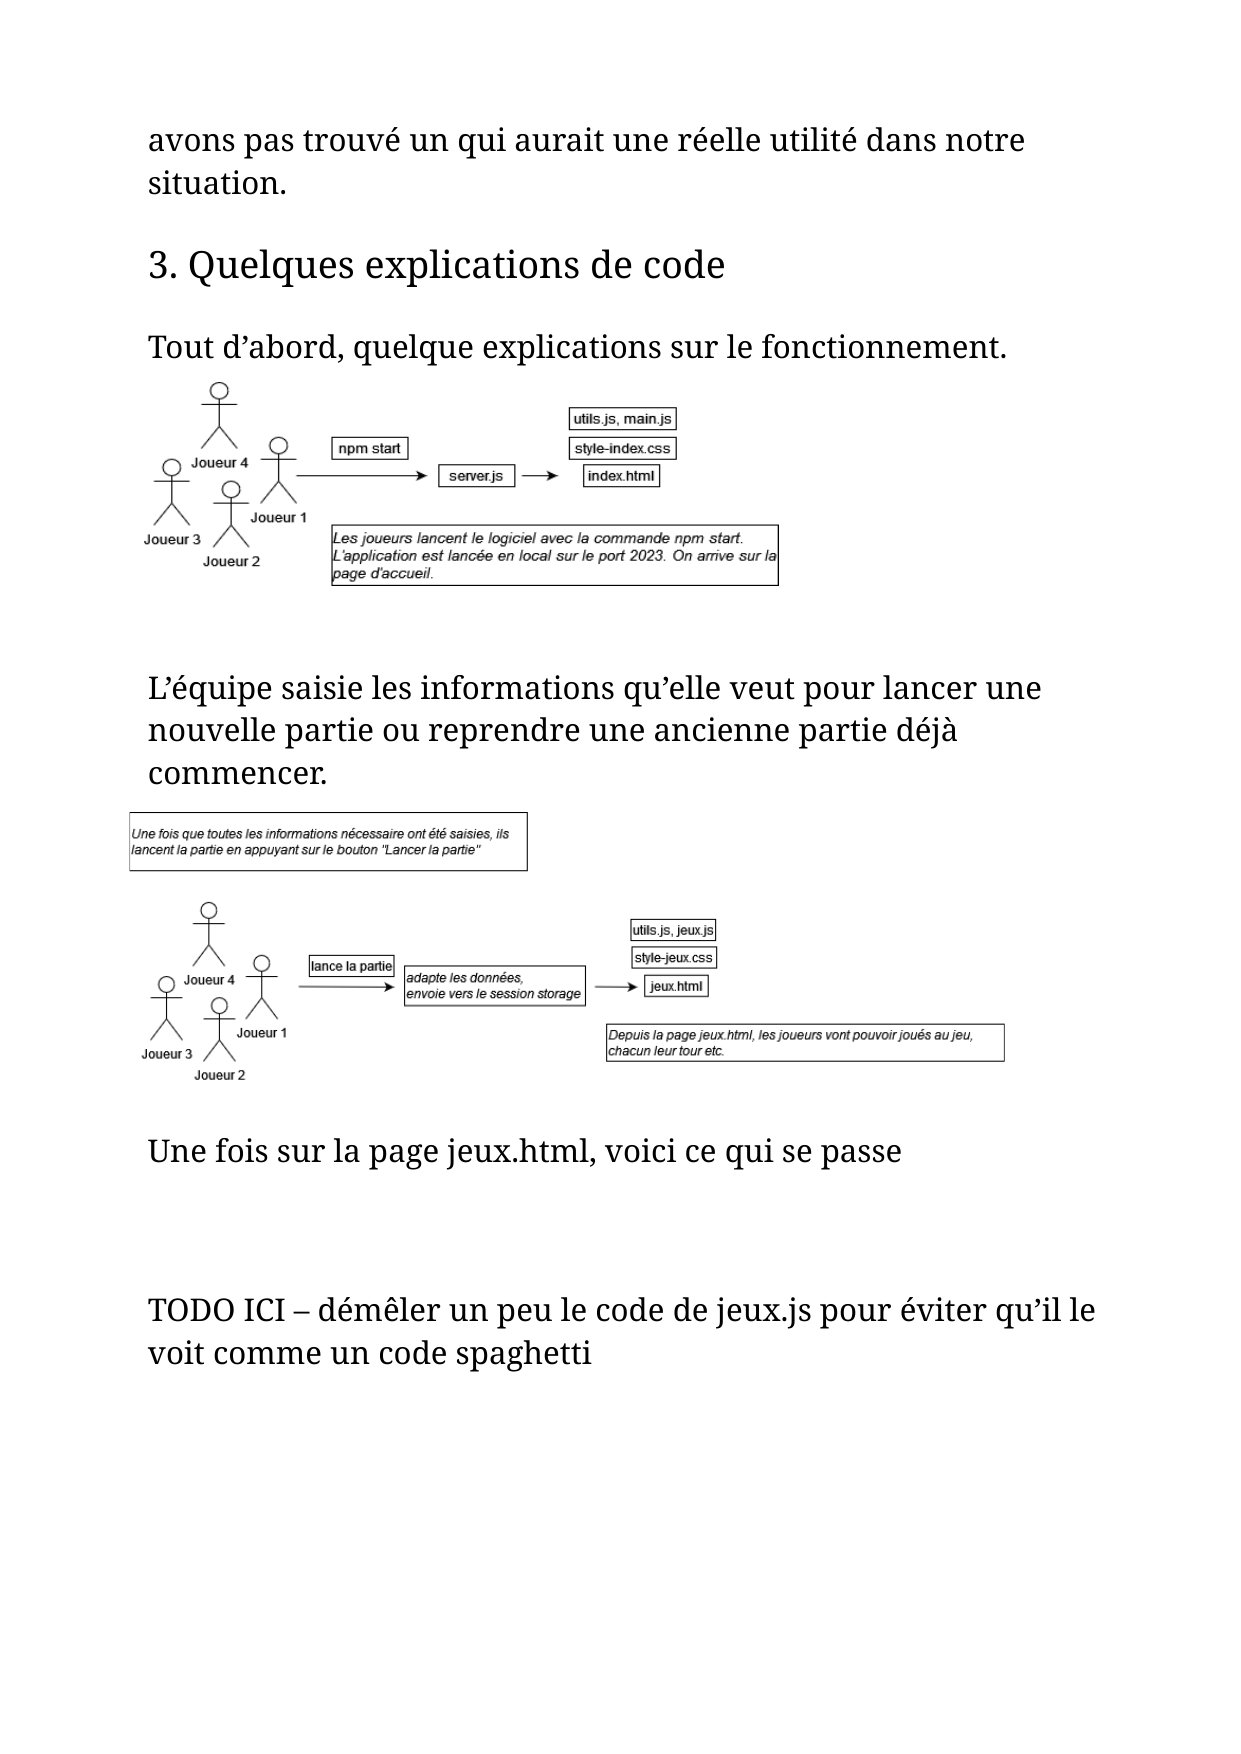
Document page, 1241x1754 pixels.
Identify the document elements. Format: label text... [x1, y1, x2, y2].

text Une fois sur la page jeux.html, voici ce qui se passe [148, 1084, 1122, 1172]
picture [144, 382, 779, 586]
text avons pas trouvé un qui aurait une réelle utilité dans notre situation. [148, 118, 1122, 203]
text 3. Quelques explications de code [148, 239, 1122, 290]
picture [129, 812, 1005, 1084]
text L’équipe saisie les informations qu’elle veut pour lancer une nouvelle partie ou reprendre une ancienne partie déjà commencer. [148, 484, 1122, 793]
text TODO ICI – démêler un peu le code de jeux.js pour éviter qu’il le voit comme un code spaghetti [148, 1288, 1122, 1373]
text Tout d’abord, quelque explications sur le fonctionnement. [148, 325, 1122, 368]
